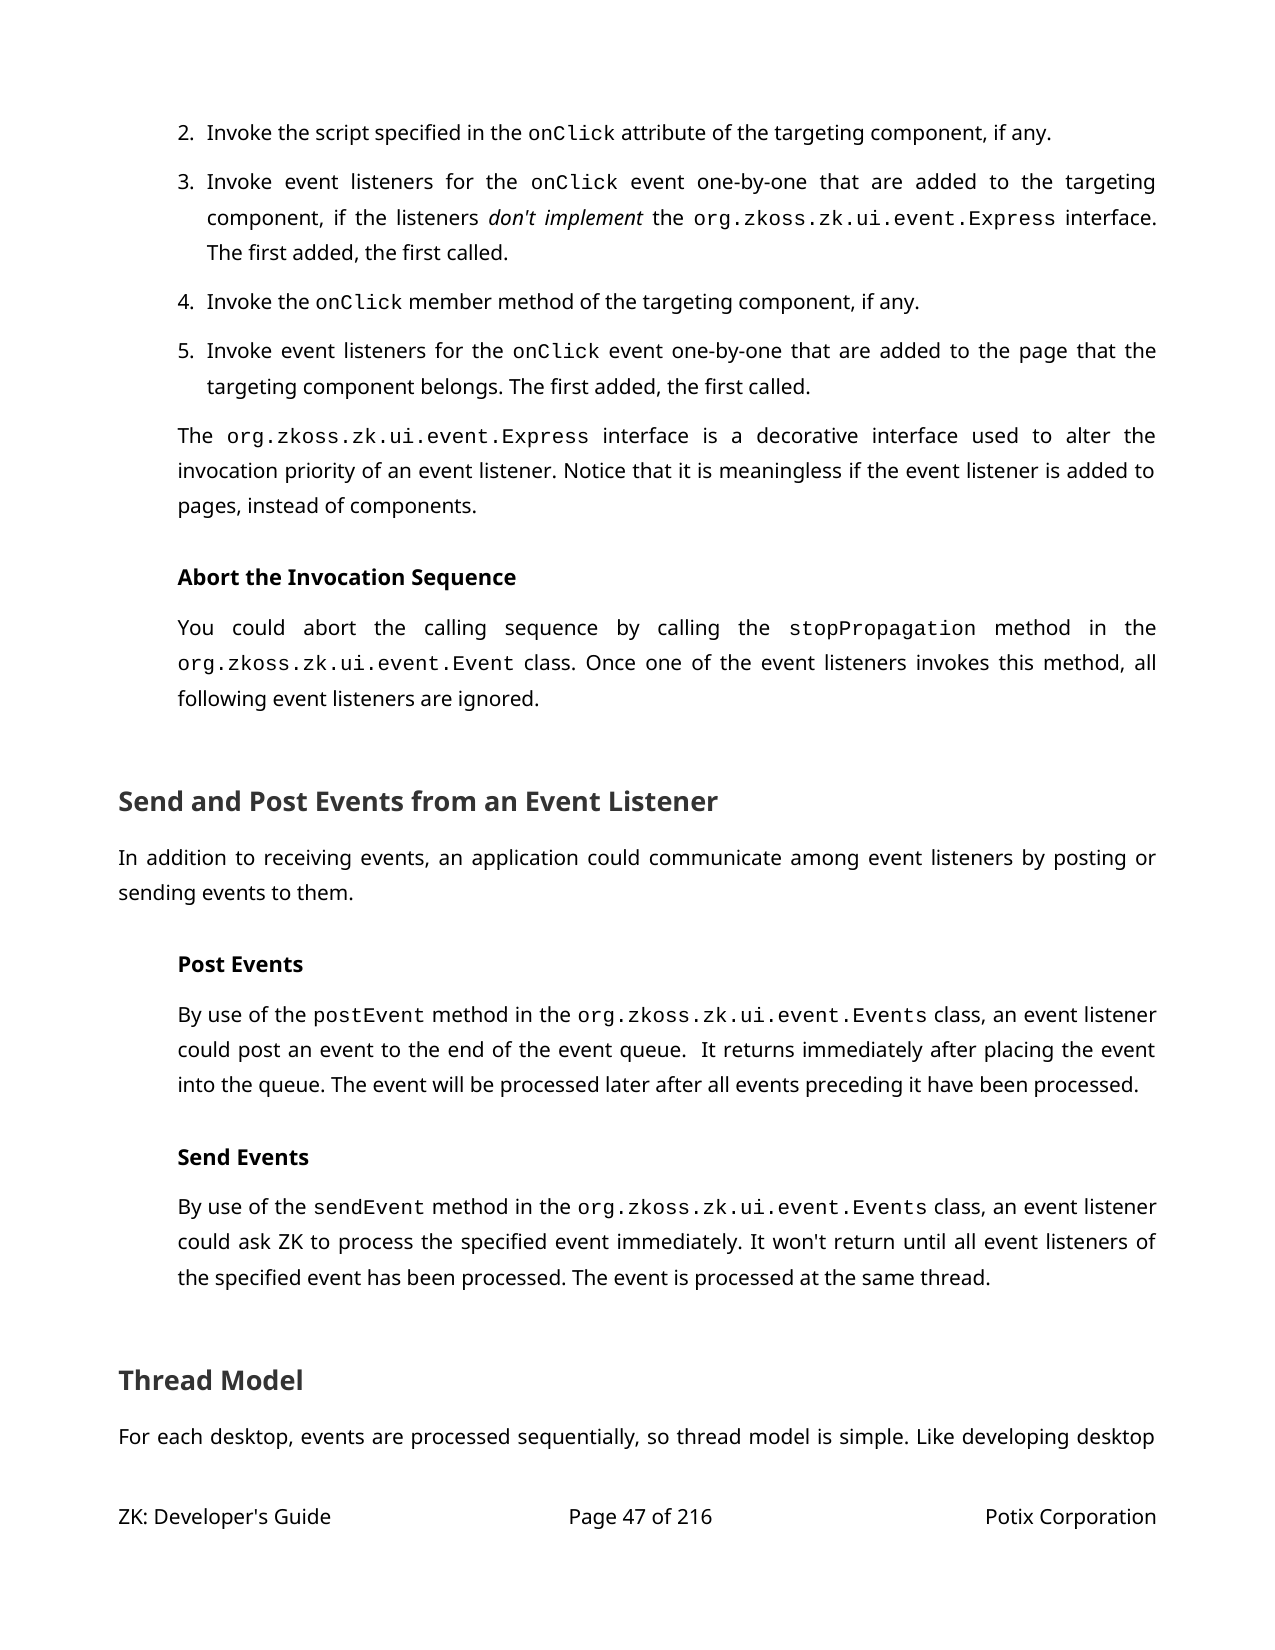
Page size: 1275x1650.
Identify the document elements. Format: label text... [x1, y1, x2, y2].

subtitle Post Events [177, 949, 1157, 979]
list Invoke event listeners for the onClick event one-by-one that are added to the page that the targeting component belongs. The first added, the first called. [177, 336, 1157, 400]
text You could abort the calling sequence by calling the stopPropagation method in the org.zkoss.zk.ui.event.Event class. Once one of the event listeners invokes this method, all following event listeners are ignored. [177, 613, 1157, 712]
subtitle Thread Model [118, 1362, 1157, 1398]
subtitle Abort the Invocation Sequence [177, 562, 1157, 592]
text The org.zkoss.zk.ui.event.Express interface is a decorative interface used to alter the invocation priority of an event listener. Notice that it is meaningless if the event listener is added to pages, instead of components. [177, 421, 1157, 520]
subtitle Send Events [177, 1141, 1157, 1171]
list Invoke the onClick member method of the targeting component, if any. [177, 287, 1157, 316]
subtitle Send and Post Events from an Event Listener [118, 783, 1157, 820]
text For each desktop, events are processed sequentially, so thread model is simple. Like developing desktop [118, 1422, 1157, 1450]
list Invoke the script specified in the onClick attribute of the targeting component, if any. [177, 118, 1157, 147]
text In addition to receiving events, an application could communicate among event listeners by posting or sending events to them. [118, 843, 1157, 907]
list Invoke event listeners for the onClick event one-by-one that are added to the targeting component, if the listeners don't implement the org.zkoss.zk.ui.event.Express interface. The first added, the first called. [177, 167, 1157, 267]
text By use of the sendEvent method in the org.zkoss.zk.ui.event.Events class, an event listener could ask ZK to process the specified event immediately. It won't return until all event listeners of the specified event has been processed. The event is processed at the same thread. [177, 1192, 1157, 1291]
text By use of the postEvent method in the org.zkoss.zk.ui.event.Events class, an event listener could post an event to the end of the event queue. It returns immediately after placing the event into the queue. The event will be processed later after all events preceding it have been processed. [177, 1000, 1157, 1099]
